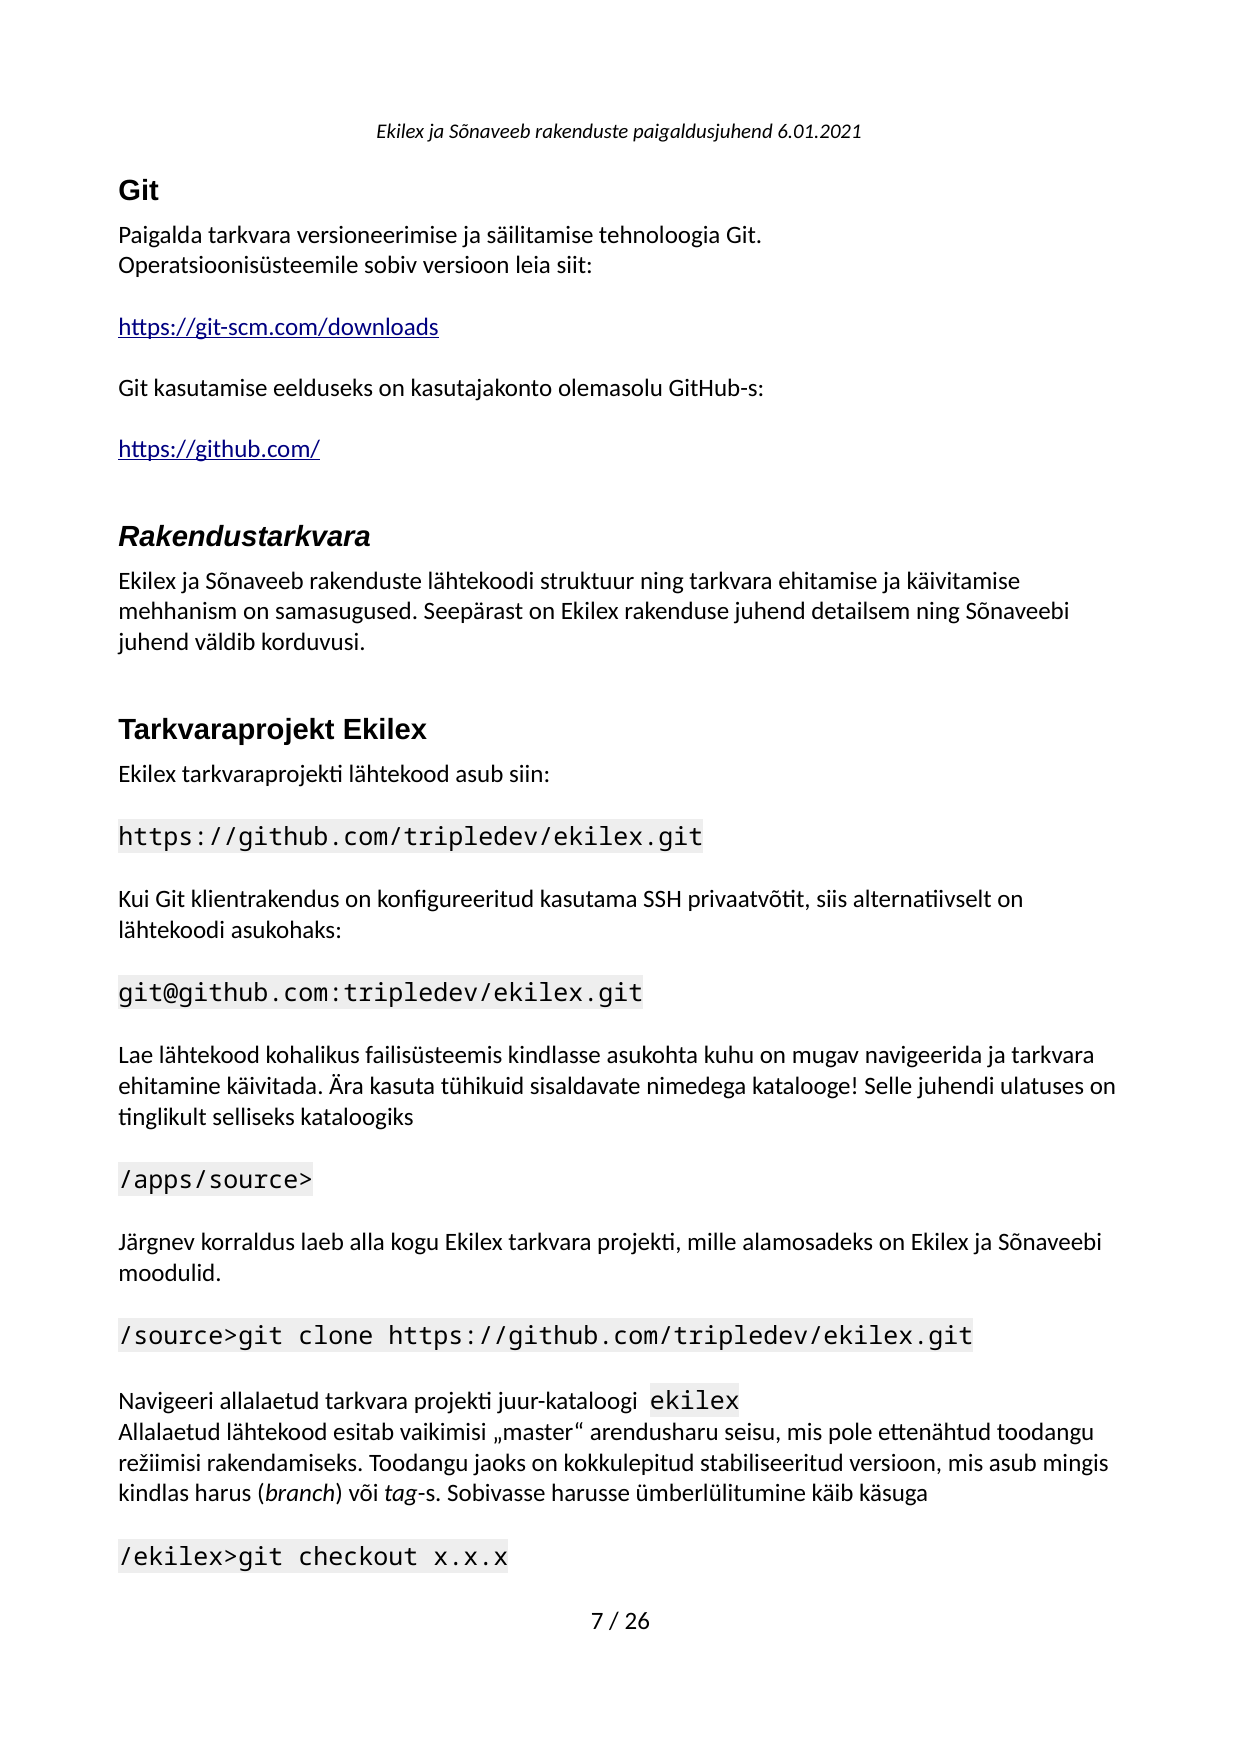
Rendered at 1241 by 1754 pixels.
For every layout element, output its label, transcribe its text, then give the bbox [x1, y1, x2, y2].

text https://github.com/ [118, 433, 1122, 463]
text Allalaetud lähtekood esitab vaikimisi „master“ arendusharu seisu, mis pole ettenähtud toodangu režiimisi rakendamiseks. Toodangu jaoks on kokkulepitud stabiliseeritud versioon, mis asub mingis kindlas harus (branch) või tag-s. Sobivasse harusse ümberlülitumine käib käsuga [118, 1417, 1122, 1508]
text Paigalda tarkvara versioneerimise ja säilitamise tehnoloogia Git. [118, 219, 1122, 249]
text /ekilex>git checkout x.x.x [118, 1539, 1122, 1573]
text Operatsioonisüsteemile sobiv versioon leia siit: [118, 249, 1122, 280]
text /source>git clone https://github.com/tripledev/ekilex.git [118, 1318, 1122, 1352]
text Ekilex ja Sõnaveeb rakenduste lähtekoodi struktuur ning tarkvara ehitamise ja käivitamise mehhanism on samasugused. Seepärast on Ekilex rakenduse juhend detailsem ning Sõnaveebi juhend väldib korduvusi. [118, 565, 1122, 656]
subtitle Tarkvaraprojekt Ekilex [118, 712, 1122, 745]
text Lae lähtekood kohalikus failisüsteemis kindlasse asukohta kuhu on mugav navigeerida ja tarkvara ehitamine käivitada. Ära kasuta tühikuid sisaldavate nimedega katalooge! Selle juhendi ulatuses on tinglikult selliseks kataloogiks [118, 1040, 1122, 1131]
text /apps/source> [118, 1162, 1122, 1196]
text git@github.com:tripledev/ekilex.git [118, 975, 1122, 1009]
text Navigeeri allalaetud tarkvara projekti juur-kataloogi ekilex [118, 1382, 1122, 1417]
text Kui Git klientrakendus on konfigureeritud kasutama SSH privaatvõtit, siis alternatiivselt on lähtekoodi asukohaks: [118, 883, 1122, 944]
text Git kasutamise eelduseks on kasutajakonto olemasolu GitHub-s: [118, 372, 1122, 402]
text Järgnev korraldus laeb alla kogu Ekilex tarkvara projekti, mille alamosadeks on Ekilex ja Sõnaveebi moodulid. [118, 1226, 1122, 1287]
subtitle Git [118, 173, 1122, 207]
text Ekilex tarkvaraprojekti lähtekood asub siin: [118, 758, 1122, 788]
text https://github.com/tripledev/ekilex.git [118, 819, 1122, 853]
subtitle Rakendustarkvara [118, 519, 1122, 552]
text https://git-scm.com/downloads [118, 311, 1122, 341]
